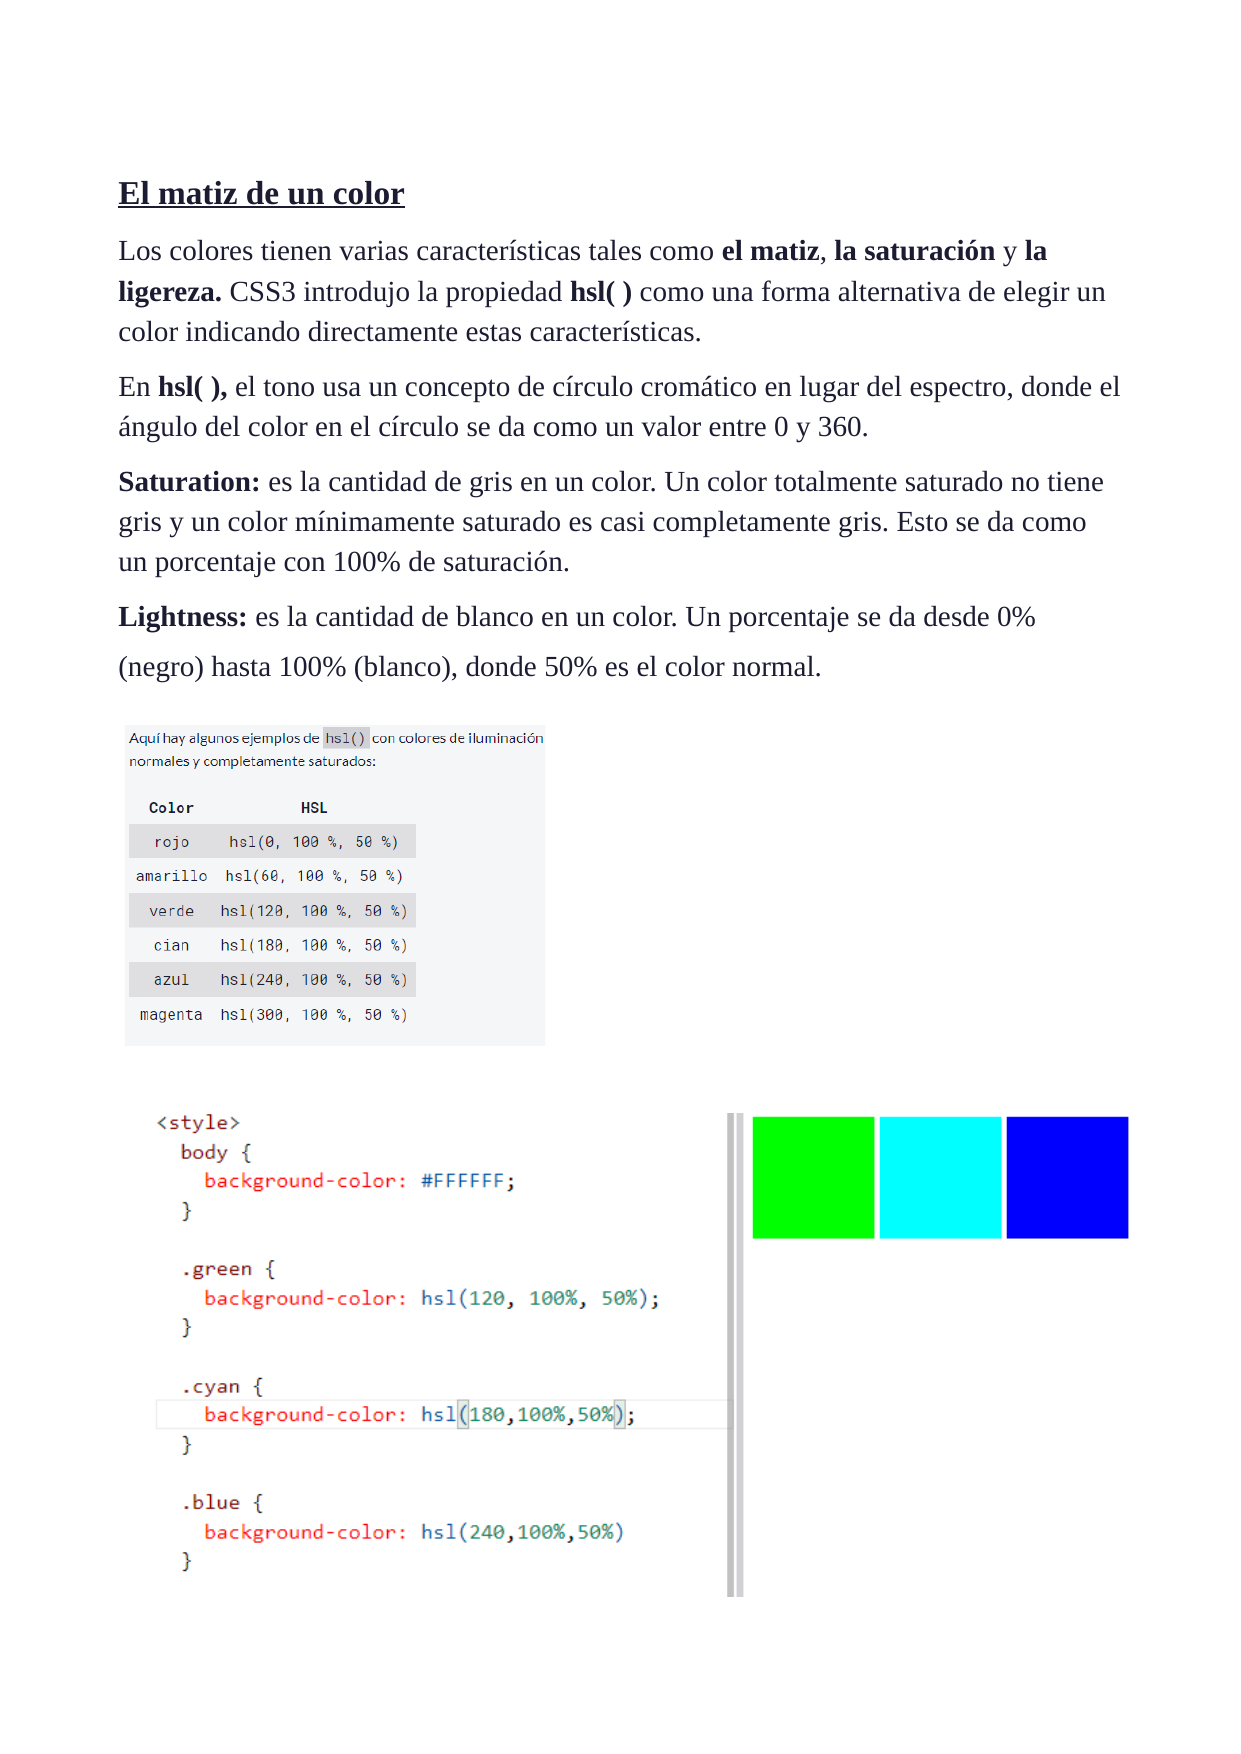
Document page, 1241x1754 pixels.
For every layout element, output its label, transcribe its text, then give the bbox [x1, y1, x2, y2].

picture [124, 725, 546, 1046]
text Saturation: es la cantidad de gris en un color. Un color totalmente saturado no tiene gris y un color mínimamente saturado es casi completamente gris. Esto se da como un porcentaje con 100% de saturación. [118, 464, 1122, 578]
text El matiz de un color [118, 173, 1122, 211]
picture [133, 1113, 1138, 1597]
text Lightness: es la cantidad de blanco en un color. Un porcentaje se da desde 0% (negro) hasta 100% (blanco), donde 50% es el color normal. [118, 599, 1122, 683]
text En hsl( ), el tono usa un concepto de círculo cromático en lugar del espectro, donde el ángulo del color en el círculo se da como un valor entre 0 y 360. [118, 369, 1122, 442]
text Los colores tienen varias características tales como el matiz, la saturación y la ligereza. CSS3 introdujo la propiedad hsl( ) como una forma alternativa de elegir un color indicando directamente estas características. [118, 233, 1122, 347]
